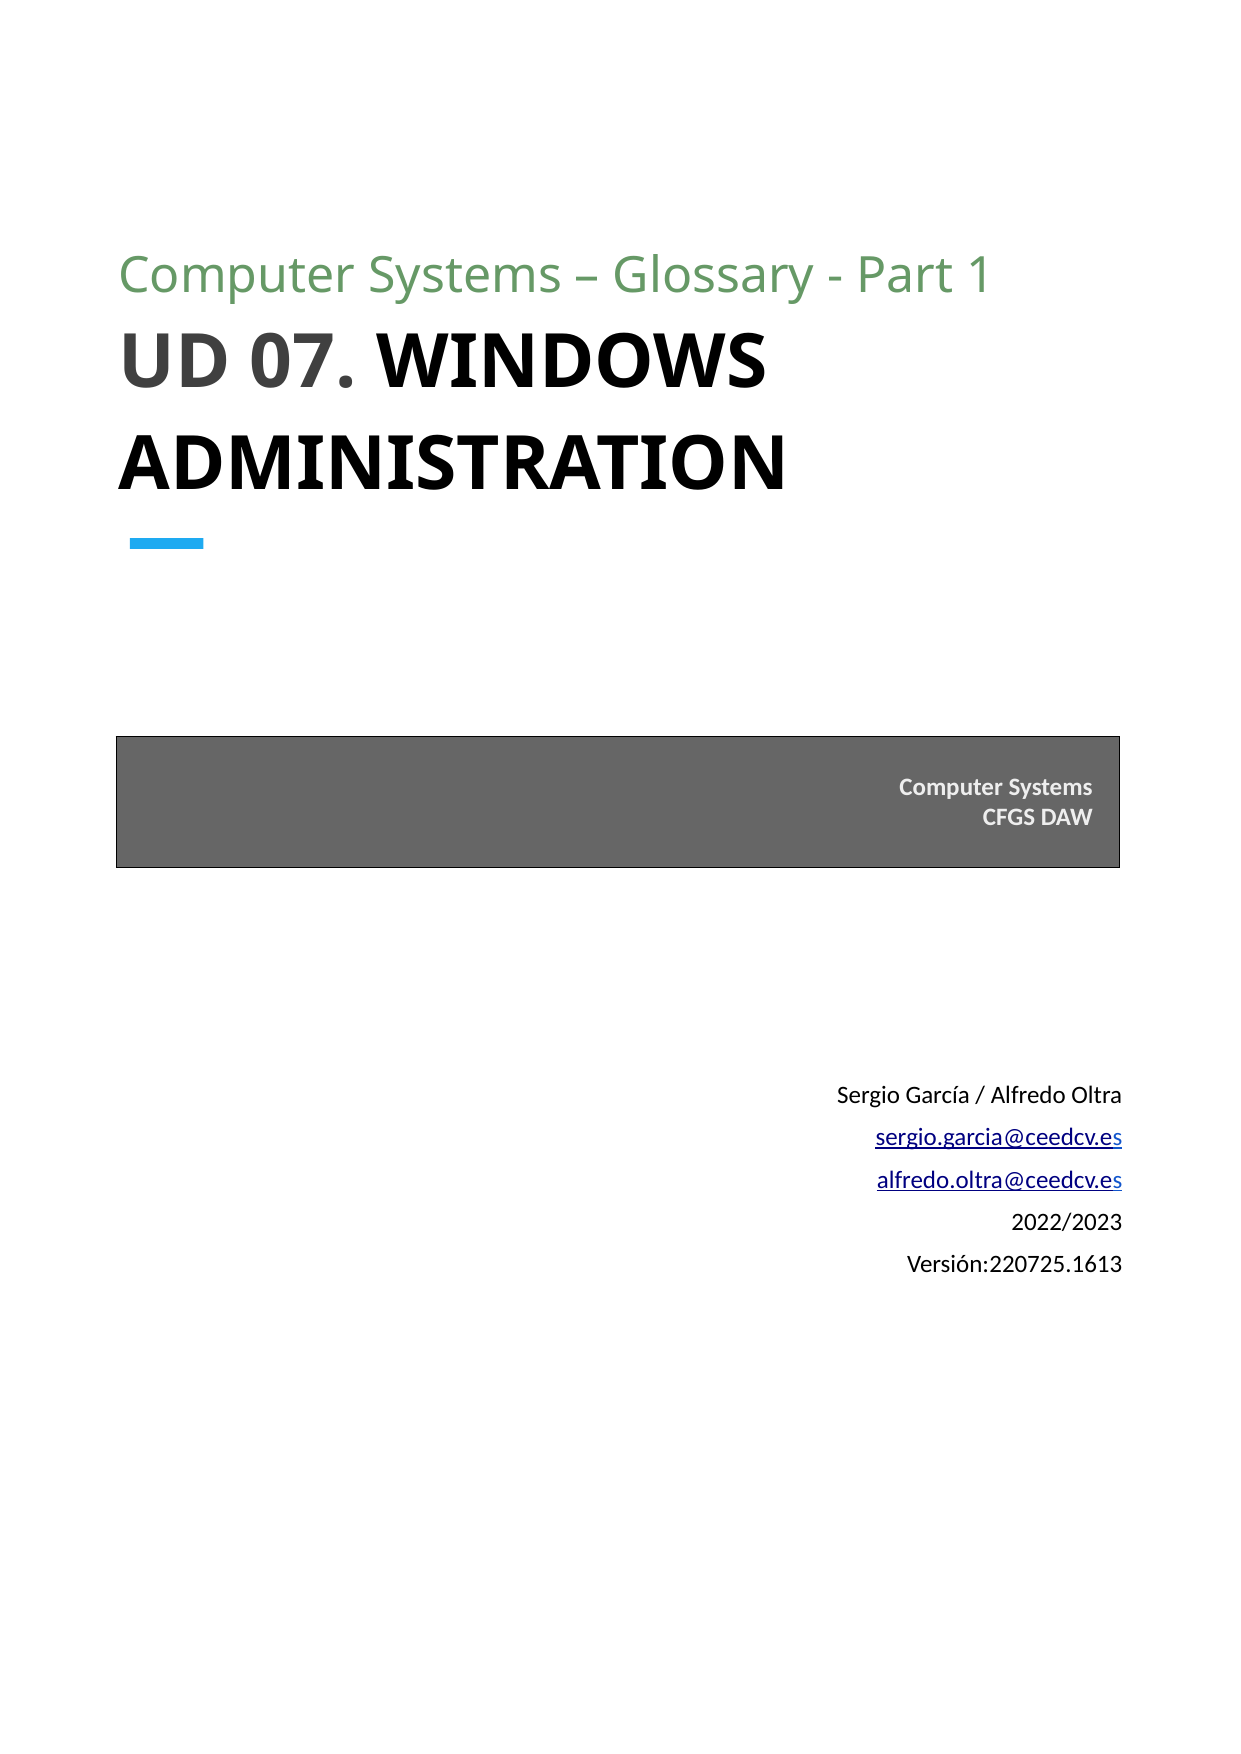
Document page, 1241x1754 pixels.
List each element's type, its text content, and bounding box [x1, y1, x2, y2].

picture [129, 538, 204, 549]
text CFGS DAW [119, 801, 1092, 832]
text Computer Systems – Glossary - Part 1 UD 07. Windows administration [118, 239, 1122, 512]
text Computer Systems [119, 771, 1092, 801]
text alfredo.oltra@ceedcv.es [231, 1164, 1122, 1194]
text Sergio García / Alfredo Oltra [231, 1079, 1122, 1109]
text 2022/2023 [118, 1206, 1122, 1237]
text Versión:220725.1613 [118, 1248, 1122, 1279]
text sergio.garcia@ceedcv.es [231, 1121, 1122, 1152]
